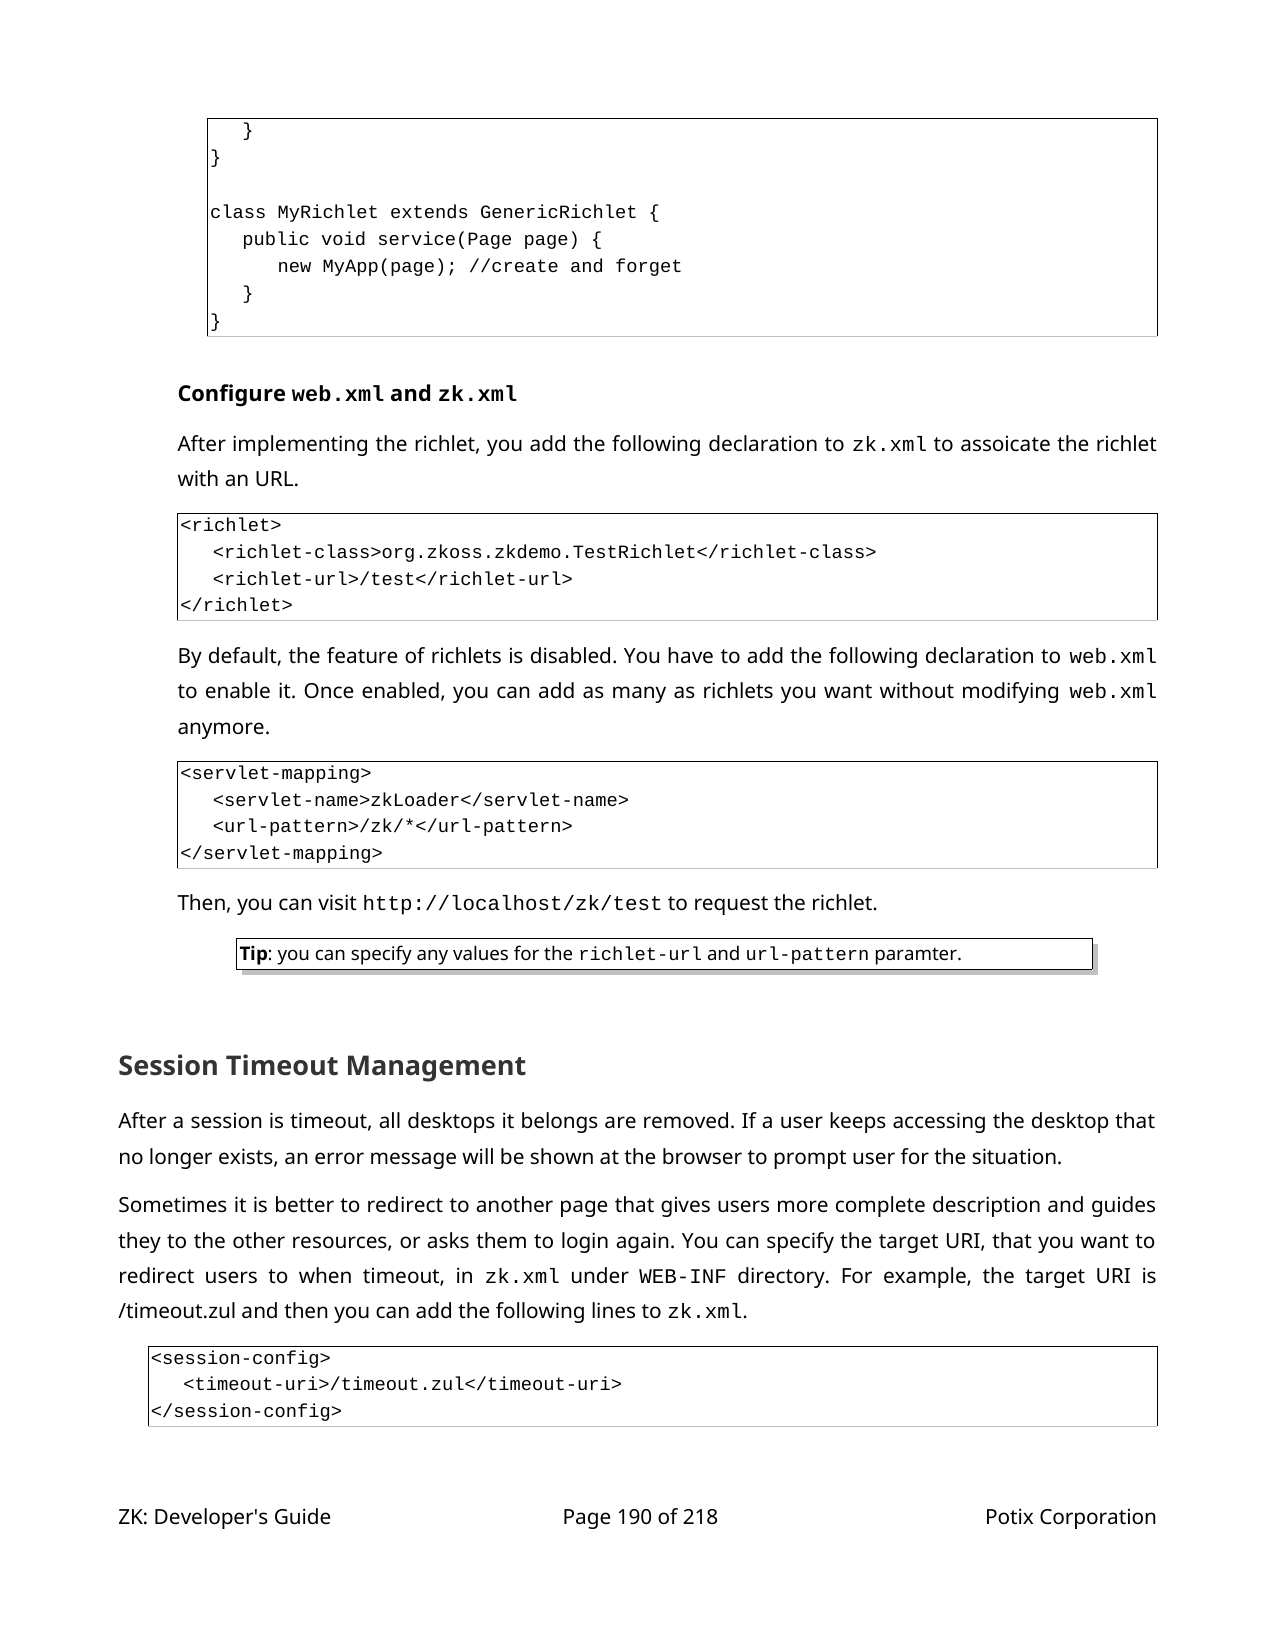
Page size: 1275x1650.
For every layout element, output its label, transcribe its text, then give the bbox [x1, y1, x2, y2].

text <richlet> <richlet-class>org.zkoss.zkdemo.TestRichlet</richlet-class> <richlet-url>/test</richlet-url> </richlet> [178, 514, 1157, 620]
text } [208, 281, 1157, 306]
text By default, the feature of richlets is disabled. You have to add the following declaration to web.xml to enable it. Once enabled, you can add as many as richlets you want without modifying web.xml anymore. [177, 641, 1157, 740]
text } [208, 119, 1157, 142]
text public void service(Page page) { [208, 227, 1157, 251]
text Sometimes it is better to redirect to another page that gives users more complete description and guides they to the other resources, or asks them to login again. You can specify the target URI, that you want to redirect users to when timeout, in zk.xml under WEB-INF directory. For example, the target URI is /timeout.zul and then you can add the following lines to zk.xml. [118, 1191, 1157, 1325]
subtitle Session Timeout Management [118, 1046, 1157, 1083]
text Then, you can visit http://localhost/zk/test to request the richlet. [177, 888, 1157, 917]
text <session-config> <timeout-uri>/timeout.zul</timeout-uri> </session-config> [149, 1347, 1157, 1426]
subtitle Configure web.xml and zk.xml [177, 378, 1157, 408]
text Tip: you can specify any values for the richlet-url and url-pattern paramter. [237, 939, 1092, 969]
text new MyApp(page); //create and forget [208, 254, 1157, 278]
text class MyRichlet extends GenericRichlet { [208, 200, 1157, 224]
text After implementing the richlet, you add the following declaration to zk.xml to assoicate the richlet with an URL. [177, 429, 1157, 493]
text <servlet-mapping> <servlet-name>zkLoader</servlet-name> <url-pattern>/zk/*</url-pattern> </servlet-mapping> [178, 762, 1157, 868]
text After a session is timeout, all desktops it belongs are removed. If a user keeps accessing the desktop that no longer exists, an error message will be shown at the browser to prompt user for the situation. [118, 1107, 1157, 1170]
text } [208, 145, 1157, 169]
text } [208, 308, 1157, 336]
